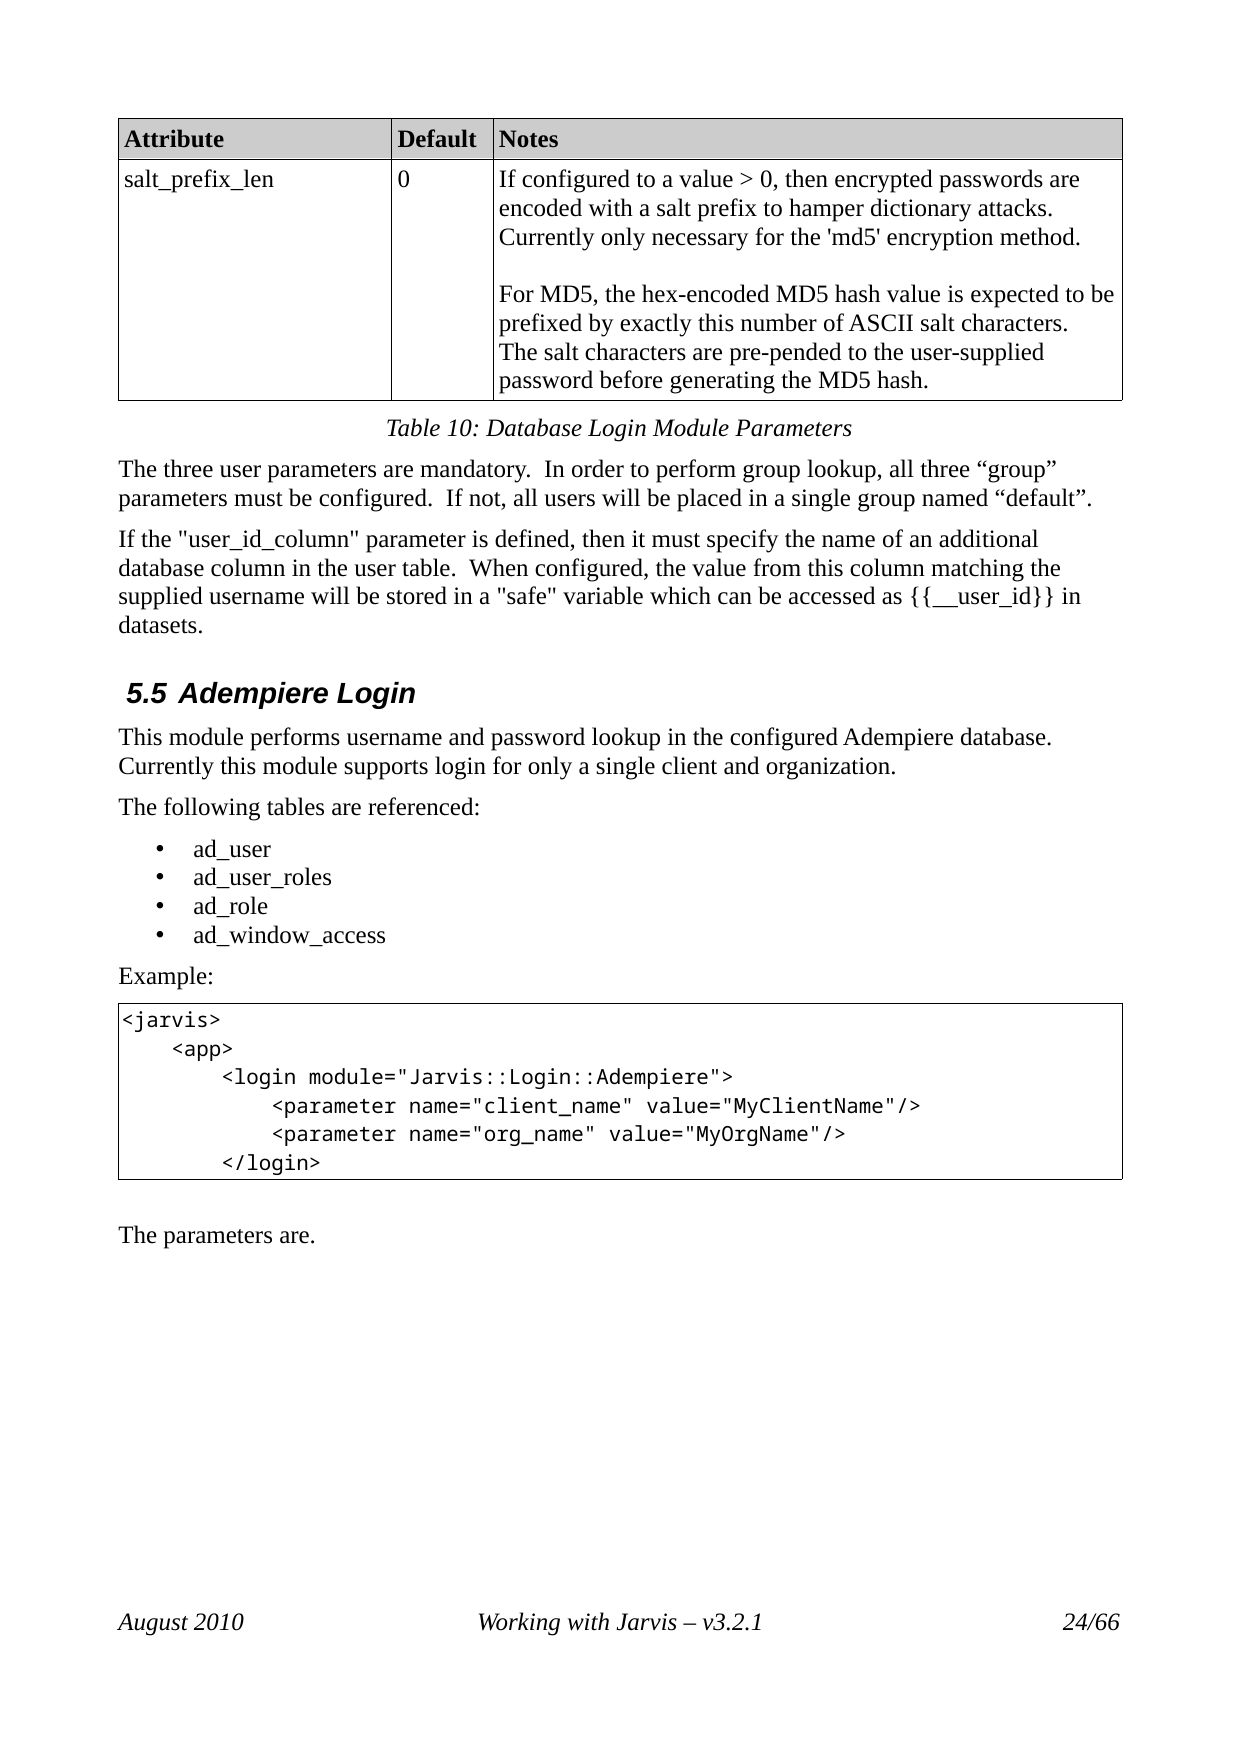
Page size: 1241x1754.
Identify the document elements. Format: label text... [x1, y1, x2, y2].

subtitle Adempiere Login [118, 676, 1122, 710]
text If the "user_id_column" parameter is defined, then it must specify the name of an additional database column in the user table. When configured, the value from this column matching the supplied username will be stored in a "safe" variable which can be accessed as {{__user_id}} in datasets. [118, 524, 1122, 639]
text <jarvis> [119, 1004, 1122, 1031]
table_header Attribute [119, 119, 391, 158]
table_cell salt_prefix_len [119, 160, 391, 400]
text Table 10: Database Login Module Parameters [118, 413, 1122, 441]
list ad_user [156, 834, 1122, 862]
text <parameter name="org_name" value="MyOrgName"/> [119, 1116, 1122, 1144]
text This module performs username and password lookup in the configured Adempiere database. Currently this module supports login for only a single client and organization. [118, 722, 1122, 780]
text <login module="Jarvis::Login::Adempiere"> [119, 1059, 1122, 1088]
list ad_role [156, 891, 1122, 920]
list ad_user_roles [156, 862, 1122, 891]
list ad_window_access [156, 920, 1122, 949]
text <parameter name="client_name" value="MyClientName"/> [119, 1088, 1122, 1116]
table_cell 0 [392, 160, 493, 400]
table_cell If configured to a value > 0, then encrypted passwords are encoded with a salt prefix to hamper dictionary attacks. Currently only necessary for the 'md5' encryption method. For MD5, the hex-encoded MD5 hash value is expected to be prefixed by exactly this number of ASCII salt characters. The salt characters are pre-pended to the user-supplied password before generating the MD5 hash. [494, 160, 1122, 400]
text </login> [119, 1144, 1122, 1179]
text The three user parameters are mandatory. In order to perform group lookup, all three “group” parameters must be configured. If not, all users will be placed in a single group named “default”. [118, 454, 1122, 511]
table_header Notes [494, 119, 1122, 158]
text The parameters are. [118, 1220, 1122, 1249]
table_header Default [392, 119, 493, 158]
text The following tables are referenced: [118, 792, 1122, 821]
text Example: [118, 961, 1122, 990]
text <app> [119, 1031, 1122, 1059]
